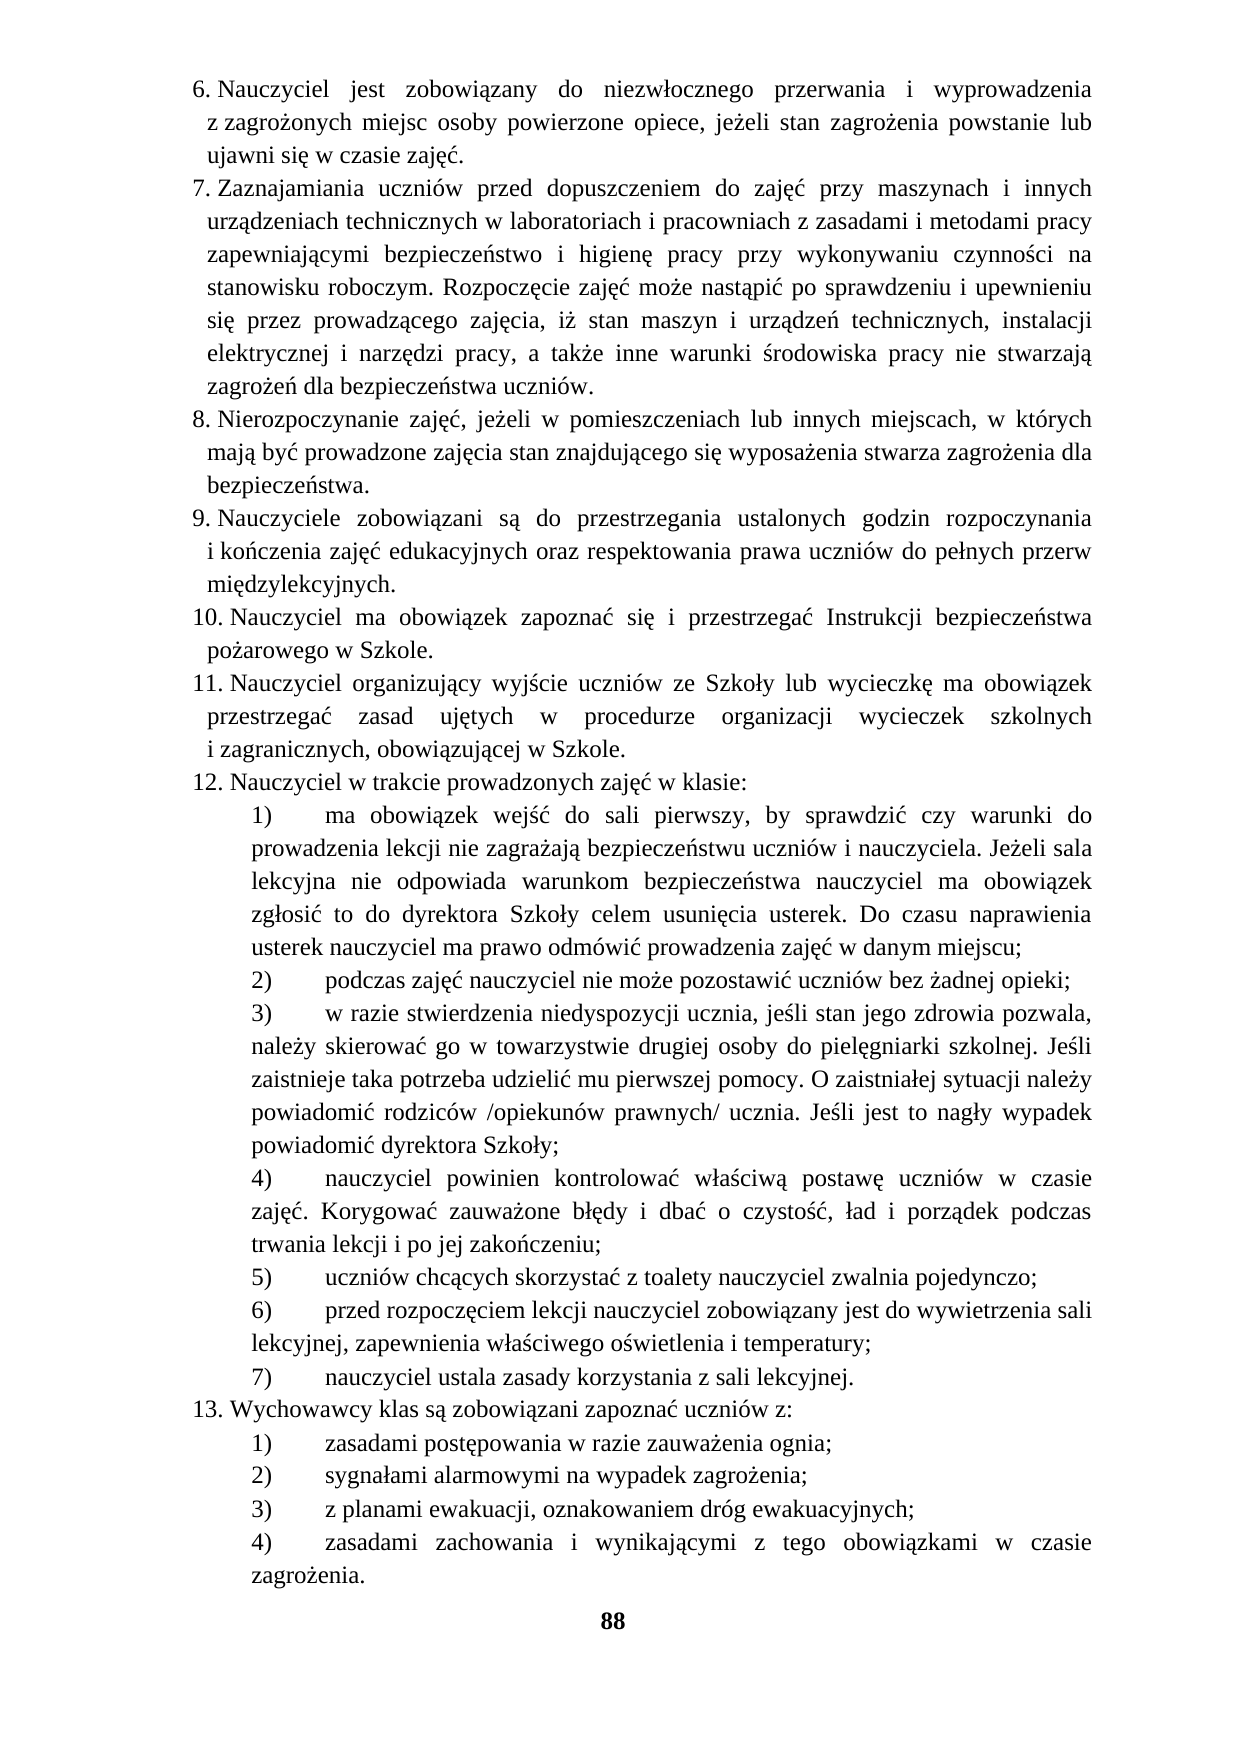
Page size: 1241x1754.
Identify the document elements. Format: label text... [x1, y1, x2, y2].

list Wychowawcy klas są zobowiązani zapoznać uczniów z: [192, 1394, 1093, 1423]
list zasadami postępowania w razie zauważenia ognia; [251, 1428, 1093, 1456]
list sygnałami alarmowymi na wypadek zagrożenia; [251, 1461, 1093, 1489]
list zasadami zachowania i wynikającymi z tego obowiązkami w czasie zagrożenia. [251, 1527, 1093, 1588]
list uczniów chcących skorzystać z toalety nauczyciel zwalnia pojedynczo; [251, 1262, 1093, 1291]
list Nauczyciel jest zobowiązany do niezwłocznego przerwania i wyprowadzenia z zagrożonych miejsc osoby powierzone opiece, jeżeli stan zagrożenia powstanie lub ujawni się w czasie zajęć. [192, 74, 1093, 168]
list nauczyciel ustala zasady korzystania z sali lekcyjnej. [251, 1362, 1093, 1390]
list Nauczyciel organizujący wyjście uczniów ze Szkoły lub wycieczkę ma obowiązek przestrzegać zasad ujętych w procedurze organizacji wycieczek szkolnych i zagranicznych, obowiązującej w Szkole. [192, 668, 1093, 763]
list podczas zajęć nauczyciel nie może pozostawić uczniów bez żadnej opieki; [251, 965, 1093, 994]
list z planami ewakuacji, oznakowaniem dróg ewakuacyjnych; [251, 1494, 1093, 1522]
list przed rozpoczęciem lekcji nauczyciel zobowiązany jest do wywietrzenia sali lekcyjnej, zapewnienia właściwego oświetlenia i temperatury; [251, 1296, 1093, 1357]
list w razie stwierdzenia niedyspozycji ucznia, jeśli stan jego zdrowia pozwala, należy skierować go w towarzystwie drugiej osoby do pielęgniarki szkolnej. Jeśli zaistnieje taka potrzeba udzielić mu pierwszej pomocy. O zaistniałej sytuacji należy powiadomić rodziców /opiekunów prawnych/ ucznia. Jeśli jest to nagły wypadek powiadomić dyrektora Szkoły; [251, 998, 1093, 1159]
list ma obowiązek wejść do sali pierwszy, by sprawdzić czy warunki do prowadzenia lekcji nie zagrażają bezpieczeństwu uczniów i nauczyciela. Jeżeli sala lekcyjna nie odpowiada warunkom bezpieczeństwa nauczyciel ma obowiązek zgłosić to do dyrektora Szkoły celem usunięcia usterek. Do czasu naprawienia usterek nauczyciel ma prawo odmówić prowadzenia zajęć w danym miejscu; [251, 800, 1093, 961]
list Nauczyciel ma obowiązek zapoznać się i przestrzegać Instrukcji bezpieczeństwa pożarowego w Szkole. [192, 602, 1093, 664]
list Zaznajamiania uczniów przed dopuszczeniem do zajęć przy maszynach i innych urządzeniach technicznych w laboratoriach i pracowniach z zasadami i metodami pracy zapewniającymi bezpieczeństwo i higienę pracy przy wykonywaniu czynności na stanowisku roboczym. Rozpoczęcie zajęć może nastąpić po sprawdzeniu i upewnieniu się przez prowadzącego zajęcia, iż stan maszyn i urządzeń technicznych, instalacji elektrycznej i narzędzi pracy, a także inne warunki środowiska pracy nie stwarzają zagrożeń dla bezpieczeństwa uczniów. [192, 173, 1093, 400]
list Nauczyciele zobowiązani są do przestrzegania ustalonych godzin rozpoczynania i kończenia zajęć edukacyjnych oraz respektowania prawa uczniów do pełnych przerw międzylekcyjnych. [192, 503, 1093, 598]
list Nierozpoczynanie zajęć, jeżeli w pomieszczeniach lub innych miejscach, w których mają być prowadzone zajęcia stan znajdującego się wyposażenia stwarza zagrożenia dla bezpieczeństwa. [192, 404, 1093, 499]
list nauczyciel powinien kontrolować właściwą postawę uczniów w czasie zajęć. Korygować zauważone błędy i dbać o czystość, ład i porządek podczas trwania lekcji i po jej zakończeniu; [251, 1163, 1093, 1258]
list Nauczyciel w trakcie prowadzonych zajęć w klasie: [192, 767, 1093, 796]
